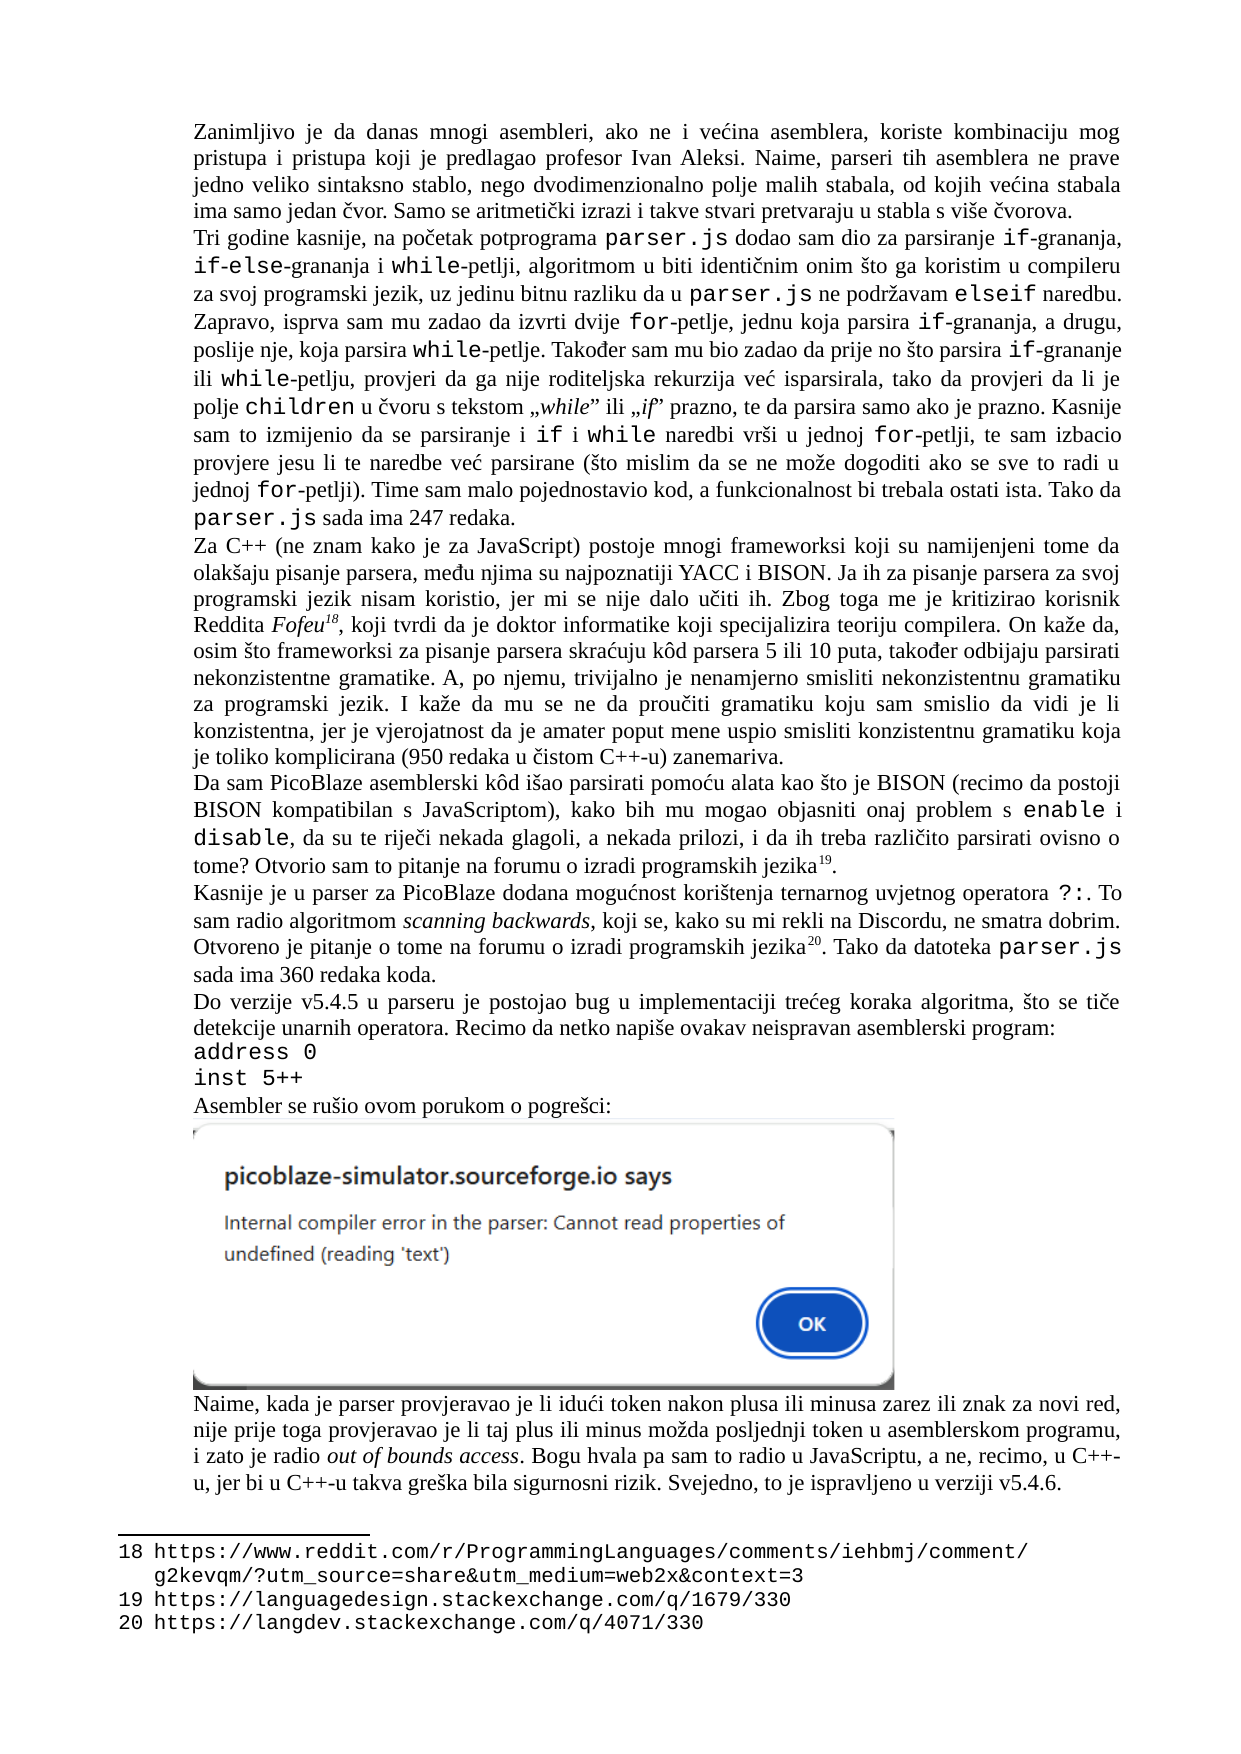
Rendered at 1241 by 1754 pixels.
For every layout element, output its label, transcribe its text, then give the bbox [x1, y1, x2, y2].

text https://www.reddit.com/r/ProgrammingLanguages/comments/iehbmj/comment/g2kevqm/?utm_source=share&utm_medium=web2x&context=3 [118, 1541, 1122, 1588]
text Asembler se rušio ovom porukom o pogrešci: [193, 1092, 1122, 1119]
text Za C++ (ne znam kako je za JavaScript) postoje mnogi frameworksi koji su namijenjeni tome da olakšaju pisanje parsera, među njima su najpoznatiji YACC i BISON. Ja ih za pisanje parsera za svoj programski jezik nisam koristio, jer mi se nije dalo učiti ih. Zbog toga me je kritizirao korisnik Reddita Fofeu, koji tvrdi da je doktor informatike koji specijalizira teoriju compilera. On kaže da, osim što frameworksi za pisanje parsera skraćuju kôd parsera 5 ili 10 puta, također odbijaju parsirati nekonzistentne gramatike. A, po njemu, trivijalno je nenamjerno smisliti nekonzistentnu gramatiku za programski jezik. I kaže da mu se ne da proučiti gramatiku koju sam smislio da vidi je li konzistentna, jer je vjerojatnost da je amater poput mene uspio smisliti konzistentnu gramatiku koja je toliko komplicirana (950 redaka u čistom C++-u) zanemariva. [193, 532, 1122, 769]
text Da sam PicoBlaze asemblerski kôd išao parsirati pomoću alata kao što je BISON (recimo da postoji BISON kompatibilan s JavaScriptom), kako bih mu mogao objasniti onaj problem s enable i disable, da su te riječi nekada glagoli, a nekada prilozi, i da ih treba različito parsirati ovisno o tome? Otvorio sam to pitanje na forumu o izradi programskih jezika. [193, 769, 1122, 878]
text https://languagedesign.stackexchange.com/q/1679/330 [118, 1588, 1122, 1612]
text address 0 [193, 1040, 1122, 1066]
text Zanimljivo je da danas mnogi asembleri, ako ne i većina asemblera, koriste kombinaciju mog pristupa i pristupa koji je predlagao profesor Ivan Aleksi. Naime, parseri tih asemblera ne prave jedno veliko sintaksno stablo, nego dvodimenzionalno polje malih stabala, od kojih većina stabala ima samo jedan čvor. Samo se aritmetički izrazi i takve stvari pretvaraju u stabla s više čvorova. [193, 118, 1122, 223]
picture [193, 1118, 895, 1390]
text Kasnije je u parser za PicoBlaze dodana mogućnost korištenja ternarnog uvjetnog operatora ?:. To sam radio algoritmom scanning backwards, koji se, kako su mi rekli na Discordu, ne smatra dobrim. Otvoreno je pitanje o tome na forumu o izradi programskih jezika. Tako da datoteka parser.js sada ima 360 redaka koda. [193, 878, 1122, 988]
text Do verzije v5.4.5 u parseru je postojao bug u implementaciji trećeg koraka algoritma, što se tiče detekcije unarnih operatora. Recimo da netko napiše ovakav neispravan asemblerski program: [193, 988, 1122, 1040]
text Naime, kada je parser provjeravao je li idući token nakon plusa ili minusa zarez ili znak za novi red, nije prije toga provjeravao je li taj plus ili minus možda posljednji token u asemblerskom programu, i zato je radio out of bounds access. Bogu hvala pa sam to radio u JavaScriptu, a ne, recimo, u C++-u, jer bi u C++-u takva greška bila sigurnosni rizik. Svejedno, to je ispravljeno u verziji v5.4.6. [193, 1390, 1122, 1495]
text https://langdev.stackexchange.com/q/4071/330 [118, 1612, 1122, 1636]
text inst 5++ [193, 1066, 1122, 1092]
text Tri godine kasnije, na početak potprograma parser.js dodao sam dio za parsiranje if-grananja, if-else-grananja i while-petlji, algoritmom u biti identičnim onim što ga koristim u compileru za svoj programski jezik, uz jedinu bitnu razliku da u parser.js ne podržavam elseif naredbu. Zapravo, isprva sam mu zadao da izvrti dvije for-petlje, jednu koja parsira if-grananja, a drugu, poslije nje, koja parsira while-petlje. Također sam mu bio zadao da prije no što parsira if-grananje ili while-petlju, provjeri da ga nije roditeljska rekurzija već isparsirala, tako da provjeri da li je polje children u čvoru s tekstom „while” ili „if” prazno, te da parsira samo ako je prazno. Kasnije sam to izmijenio da se parsiranje i if i while naredbi vrši u jednoj for-petlji, te sam izbacio provjere jesu li te naredbe već parsirane (što mislim da se ne može dogoditi ako se sve to radi u jednoj for-petlji). Time sam malo pojednostavio kod, a funkcionalnost bi trebala ostati ista. Tako da parser.js sada ima 247 redaka. [193, 223, 1122, 532]
